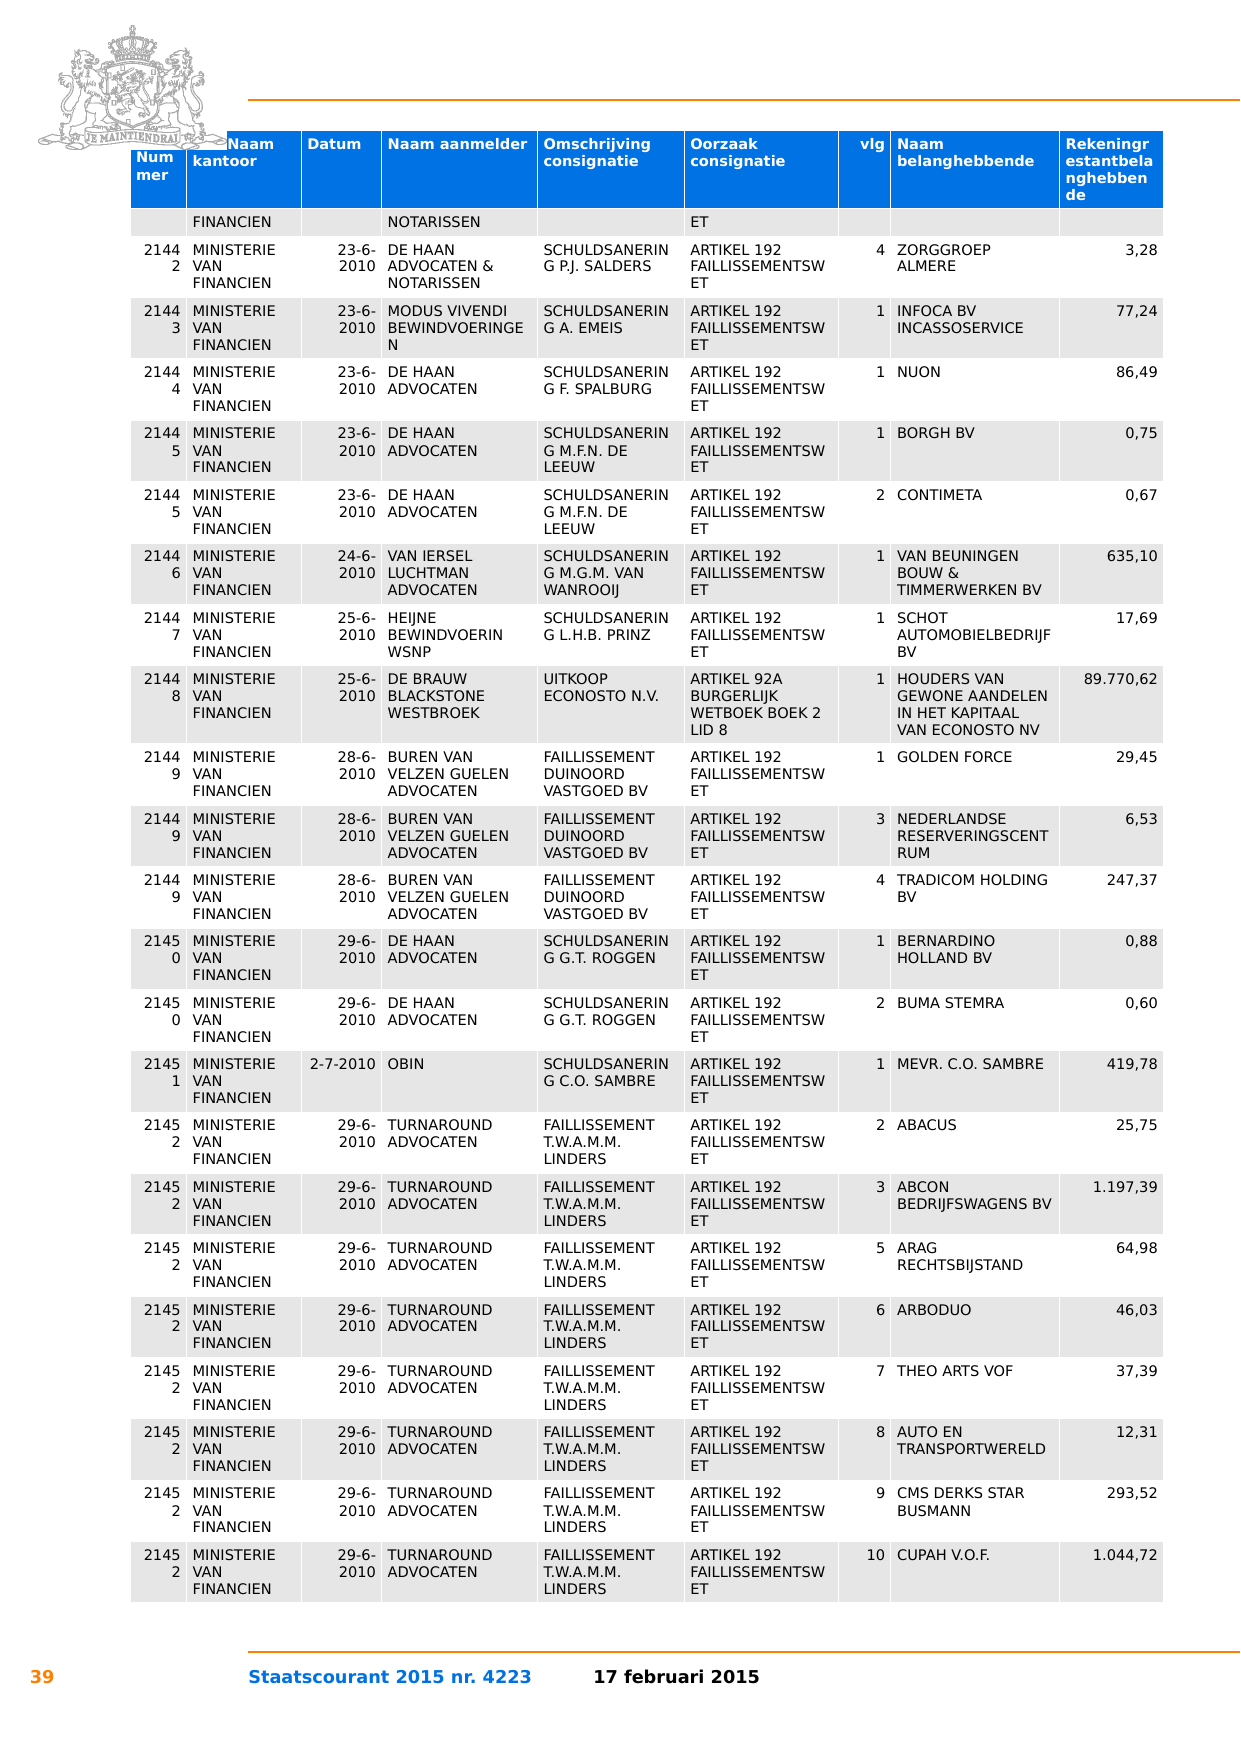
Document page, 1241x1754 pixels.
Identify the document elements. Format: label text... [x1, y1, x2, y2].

table_cell ARTIKEL 192 FAILLISSEMENTSWET [685, 1542, 838, 1602]
table_cell ARBODUO [891, 1297, 1059, 1357]
table_cell MINISTERIE VAN FINANCIEN [187, 1542, 301, 1602]
table_cell 21443 [131, 298, 186, 358]
table_cell 21451 [131, 1051, 186, 1112]
table_cell TURNAROUND ADVOCATEN [382, 1174, 537, 1234]
table_cell FAILLISSEMENT T.W.A.M.M. LINDERS [538, 1297, 684, 1357]
table_cell CONTIMETA [891, 482, 1059, 542]
table_cell ARTIKEL 192 FAILLISSEMENTSWET [685, 1297, 838, 1357]
table_cell FAILLISSEMENT DUINOORD VASTGOED BV [538, 745, 684, 805]
table_cell 8 [839, 1419, 890, 1480]
table_cell DE HAAN ADVOCATEN [382, 482, 537, 542]
table_cell 24-6-2010 [302, 544, 381, 604]
table_cell MEVR. C.O. SAMBRE [891, 1051, 1059, 1112]
table_cell 3 [839, 1174, 890, 1234]
table_cell MINISTERIE VAN FINANCIEN [187, 1113, 301, 1173]
table_cell 21444 [131, 359, 186, 420]
table_cell 86,49 [1060, 359, 1163, 420]
table_cell BUMA STEMRA [891, 990, 1059, 1050]
table_cell 29-6-2010 [302, 1542, 381, 1602]
table_cell 1 [839, 605, 890, 665]
picture [38, 25, 227, 150]
table_cell 21452 [131, 1419, 186, 1480]
table_cell BUREN VAN VELZEN GUELEN ADVOCATEN [382, 806, 537, 866]
table_cell ARTIKEL 192 FAILLISSEMENTSWET [685, 1174, 838, 1234]
table_cell 1.044,72 [1060, 1542, 1163, 1602]
table_cell MINISTERIE VAN FINANCIEN [187, 1419, 301, 1480]
table_cell MINISTERIE VAN FINANCIEN [187, 298, 301, 358]
table_cell ARTIKEL 192 FAILLISSEMENTSWET [685, 1358, 838, 1418]
table_cell 21452 [131, 1542, 186, 1602]
table_cell 29-6-2010 [302, 1481, 381, 1541]
table_cell MINISTERIE VAN FINANCIEN [187, 1051, 301, 1112]
table_cell TURNAROUND ADVOCATEN [382, 1297, 537, 1357]
table_cell 21452 [131, 1297, 186, 1357]
table_cell CMS DERKS STAR BUSMANN [891, 1481, 1059, 1541]
table_cell TURNAROUND ADVOCATEN [382, 1542, 537, 1602]
table_cell 1 [839, 666, 890, 743]
table_cell VAN BEUNINGEN BOUW & TIMMERWERKEN BV [891, 544, 1059, 604]
table_cell 12,31 [1060, 1419, 1163, 1480]
table_cell TURNAROUND ADVOCATEN [382, 1358, 537, 1418]
table_cell 28-6-2010 [302, 867, 381, 927]
table_header vlg [839, 131, 890, 208]
table_header Oorzaak consignatie [685, 131, 838, 208]
table_cell ARTIKEL 192 FAILLISSEMENTSWET [685, 929, 838, 989]
table_header Omschrijving consignatie [538, 131, 684, 208]
table_cell 21445 [131, 482, 186, 542]
table_cell 6,53 [1060, 806, 1163, 866]
table_cell 28-6-2010 [302, 806, 381, 866]
table_cell 2 [839, 482, 890, 542]
table_cell 6 [839, 1297, 890, 1357]
table_cell FAILLISSEMENT DUINOORD VASTGOED BV [538, 867, 684, 927]
table_cell ARTIKEL 192 FAILLISSEMENTSWET [685, 1051, 838, 1112]
table_cell ARTIKEL 192 FAILLISSEMENTSWET [685, 1235, 838, 1296]
table_cell BUREN VAN VELZEN GUELEN ADVOCATEN [382, 867, 537, 927]
table_cell 21450 [131, 929, 186, 989]
table_cell SCHULDSANERING A. EMEIS [538, 298, 684, 358]
table_cell 46,03 [1060, 1297, 1163, 1357]
table_cell 21442 [131, 237, 186, 297]
table_cell 0,60 [1060, 990, 1163, 1050]
table_cell 25-6-2010 [302, 666, 381, 743]
table_cell ARTIKEL 192 FAILLISSEMENTSWET [685, 482, 838, 542]
table_cell HOUDERS VAN GEWONE AANDELEN IN HET KAPITAAL VAN ECONOSTO NV [891, 666, 1059, 743]
table_cell 1 [839, 1051, 890, 1112]
table_cell DE HAAN ADVOCATEN [382, 359, 537, 420]
table_cell SCHULDSANERING M.F.N. DE LEEUW [538, 482, 684, 542]
table_cell DE HAAN ADVOCATEN & NOTARISSEN [382, 237, 537, 297]
table_cell MINISTERIE VAN FINANCIEN [187, 544, 301, 604]
table_cell 37,39 [1060, 1358, 1163, 1418]
table_cell SCHULDSANERING P.J. SALDERS [538, 237, 684, 297]
table_cell 23-6-2010 [302, 359, 381, 420]
table_cell THEO ARTS VOF [891, 1358, 1059, 1418]
table_cell MINISTERIE VAN FINANCIEN [187, 605, 301, 665]
table_cell AUTO EN TRANSPORTWERELD [891, 1419, 1059, 1480]
table_cell 1 [839, 745, 890, 805]
table_cell NUON [891, 359, 1059, 420]
table_cell 21450 [131, 990, 186, 1050]
table_cell 1 [839, 544, 890, 604]
table_cell 4 [839, 867, 890, 927]
table_cell 29-6-2010 [302, 1113, 381, 1173]
table_cell 1 [839, 298, 890, 358]
table_cell 1 [839, 359, 890, 420]
table_cell 23-6-2010 [302, 421, 381, 481]
table_cell MODUS VIVENDI BEWINDVOERINGEN [382, 298, 537, 358]
table_cell DE HAAN ADVOCATEN [382, 421, 537, 481]
table_cell DE BRAUW BLACKSTONE WESTBROEK [382, 666, 537, 743]
table_cell MINISTERIE VAN FINANCIEN [187, 1174, 301, 1234]
table_cell FAILLISSEMENT T.W.A.M.M. LINDERS [538, 1419, 684, 1480]
table_cell MINISTERIE VAN FINANCIEN [187, 1481, 301, 1541]
table_cell MINISTERIE VAN FINANCIEN [187, 666, 301, 743]
table_cell SCHULDSANERING M.F.N. DE LEEUW [538, 421, 684, 481]
table_cell 29-6-2010 [302, 1235, 381, 1296]
table_cell 7 [839, 1358, 890, 1418]
table_cell SCHULDSANERING F. SPALBURG [538, 359, 684, 420]
table_cell OBIN [382, 1051, 537, 1112]
table_cell SCHOT AUTOMOBIELBEDRIJF BV [891, 605, 1059, 665]
table_cell ARTIKEL 192 FAILLISSEMENTSWET [685, 298, 838, 358]
table_cell SCHULDSANERING L.H.B. PRINZ [538, 605, 684, 665]
table_cell [1060, 209, 1163, 236]
table_cell MINISTERIE VAN FINANCIEN [187, 745, 301, 805]
table_cell 17,69 [1060, 605, 1163, 665]
table_cell MINISTERIE VAN FINANCIEN [187, 359, 301, 420]
table_cell ARTIKEL 192 FAILLISSEMENTSWET [685, 867, 838, 927]
table_cell DE HAAN ADVOCATEN [382, 990, 537, 1050]
table_cell [891, 209, 1059, 236]
table_cell GOLDEN FORCE [891, 745, 1059, 805]
table_cell 21452 [131, 1481, 186, 1541]
table_cell 21452 [131, 1235, 186, 1296]
table_cell 4 [839, 237, 890, 297]
table_cell ABACUS [891, 1113, 1059, 1173]
table_cell FAILLISSEMENT T.W.A.M.M. LINDERS [538, 1113, 684, 1173]
table_cell FAILLISSEMENT T.W.A.M.M. LINDERS [538, 1174, 684, 1234]
table_cell ET [685, 209, 838, 236]
table_cell ARTIKEL 192 FAILLISSEMENTSWET [685, 237, 838, 297]
table_cell 29-6-2010 [302, 929, 381, 989]
table_cell ARTIKEL 192 FAILLISSEMENTSWET [685, 1419, 838, 1480]
table_cell ARTIKEL 192 FAILLISSEMENTSWET [685, 605, 838, 665]
table_cell ARTIKEL 192 FAILLISSEMENTSWET [685, 990, 838, 1050]
table_cell ZORGGROEP ALMERE [891, 237, 1059, 297]
table_cell MINISTERIE VAN FINANCIEN [187, 421, 301, 481]
table_cell ARTIKEL 192 FAILLISSEMENTSWET [685, 421, 838, 481]
table_cell 419,78 [1060, 1051, 1163, 1112]
table_cell SCHULDSANERING G.T. ROGGEN [538, 929, 684, 989]
table_cell 21452 [131, 1358, 186, 1418]
table_cell 2 [839, 990, 890, 1050]
table_header Naam aanmelder [382, 131, 537, 208]
table_cell TURNAROUND ADVOCATEN [382, 1235, 537, 1296]
table_cell ARTIKEL 192 FAILLISSEMENTSWET [685, 745, 838, 805]
table_cell UITKOOP ECONOSTO N.V. [538, 666, 684, 743]
table_cell ARTIKEL 92A BURGERLIJK WETBOEK BOEK 2 LID 8 [685, 666, 838, 743]
table_cell [131, 209, 186, 236]
table_cell 1 [839, 421, 890, 481]
table_cell 635,10 [1060, 544, 1163, 604]
table_cell 29-6-2010 [302, 990, 381, 1050]
table_cell HEIJNE BEWINDVOERIN WSNP [382, 605, 537, 665]
table_cell FAILLISSEMENT DUINOORD VASTGOED BV [538, 806, 684, 866]
table_cell ARTIKEL 192 FAILLISSEMENTSWET [685, 359, 838, 420]
table_cell 21452 [131, 1174, 186, 1234]
table_cell FAILLISSEMENT T.W.A.M.M. LINDERS [538, 1481, 684, 1541]
table_cell 23-6-2010 [302, 482, 381, 542]
table_header Naam kantoor [187, 131, 301, 208]
table_cell ARTIKEL 192 FAILLISSEMENTSWET [685, 1113, 838, 1173]
table_header Datum [302, 131, 381, 208]
table_cell 5 [839, 1235, 890, 1296]
table_cell 77,24 [1060, 298, 1163, 358]
table_cell NOTARISSEN [382, 209, 537, 236]
table_header Naam belanghebbende [891, 131, 1059, 208]
table_cell TURNAROUND ADVOCATEN [382, 1113, 537, 1173]
table_cell ARTIKEL 192 FAILLISSEMENTSWET [685, 544, 838, 604]
table_cell 28-6-2010 [302, 745, 381, 805]
table_cell BUREN VAN VELZEN GUELEN ADVOCATEN [382, 745, 537, 805]
table_cell DE HAAN ADVOCATEN [382, 929, 537, 989]
table_cell 23-6-2010 [302, 237, 381, 297]
table_cell MINISTERIE VAN FINANCIEN [187, 929, 301, 989]
table_cell FINANCIEN [187, 209, 301, 236]
table_cell TURNAROUND ADVOCATEN [382, 1419, 537, 1480]
table_cell 25,75 [1060, 1113, 1163, 1173]
table_cell 3 [839, 806, 890, 866]
table_cell MINISTERIE VAN FINANCIEN [187, 990, 301, 1050]
table_cell TURNAROUND ADVOCATEN [382, 1481, 537, 1541]
table_cell BORGH BV [891, 421, 1059, 481]
table_cell ABCON BEDRIJFSWAGENS BV [891, 1174, 1059, 1234]
table_cell 21448 [131, 666, 186, 743]
table_cell 64,98 [1060, 1235, 1163, 1296]
table_cell 21449 [131, 745, 186, 805]
table_cell MINISTERIE VAN FINANCIEN [187, 1297, 301, 1357]
table_cell 247,37 [1060, 867, 1163, 927]
table_cell 21452 [131, 1113, 186, 1173]
table_cell [302, 209, 381, 236]
table_cell ARAG RECHTSBIJSTAND [891, 1235, 1059, 1296]
table_cell INFOCA BV INCASSOSERVICE [891, 298, 1059, 358]
table_cell 0,75 [1060, 421, 1163, 481]
table_cell MINISTERIE VAN FINANCIEN [187, 237, 301, 297]
table_cell FAILLISSEMENT T.W.A.M.M. LINDERS [538, 1542, 684, 1602]
table_cell MINISTERIE VAN FINANCIEN [187, 806, 301, 866]
table_cell 21449 [131, 867, 186, 927]
table_cell 293,52 [1060, 1481, 1163, 1541]
table_cell 25-6-2010 [302, 605, 381, 665]
table_cell ARTIKEL 192 FAILLISSEMENTSWET [685, 806, 838, 866]
table_cell MINISTERIE VAN FINANCIEN [187, 482, 301, 542]
table_cell VAN IERSEL LUCHTMAN ADVOCATEN [382, 544, 537, 604]
table_cell NEDERLANDSE RESERVERINGSCENTRUM [891, 806, 1059, 866]
table_cell 21446 [131, 544, 186, 604]
table_cell SCHULDSANERING M.G.M. VAN WANROOIJ [538, 544, 684, 604]
table_cell 0,67 [1060, 482, 1163, 542]
table_cell [839, 209, 890, 236]
table_cell 21449 [131, 806, 186, 866]
table_cell 21445 [131, 421, 186, 481]
table_cell SCHULDSANERING G.T. ROGGEN [538, 990, 684, 1050]
table_cell FAILLISSEMENT T.W.A.M.M. LINDERS [538, 1235, 684, 1296]
table_cell [538, 209, 684, 236]
table_cell SCHULDSANERING C.O. SAMBRE [538, 1051, 684, 1112]
table_cell ARTIKEL 192 FAILLISSEMENTSWET [685, 1481, 838, 1541]
table_cell 1 [839, 929, 890, 989]
table_cell MINISTERIE VAN FINANCIEN [187, 867, 301, 927]
table_cell MINISTERIE VAN FINANCIEN [187, 1358, 301, 1418]
table_header Rekeningrestantbelanghebbende [1060, 131, 1163, 208]
table_cell 0,88 [1060, 929, 1163, 989]
table_cell 29-6-2010 [302, 1297, 381, 1357]
table_cell 2 [839, 1113, 890, 1173]
table_cell FAILLISSEMENT T.W.A.M.M. LINDERS [538, 1358, 684, 1418]
table_cell TRADICOM HOLDING BV [891, 867, 1059, 927]
table_cell 29-6-2010 [302, 1358, 381, 1418]
table_cell CUPAH V.O.F. [891, 1542, 1059, 1602]
table_cell 9 [839, 1481, 890, 1541]
table_cell 21447 [131, 605, 186, 665]
table_cell 23-6-2010 [302, 298, 381, 358]
table_cell 89.770,62 [1060, 666, 1163, 743]
table_cell 10 [839, 1542, 890, 1602]
table_cell 2-7-2010 [302, 1051, 381, 1112]
table_cell BERNARDINO HOLLAND BV [891, 929, 1059, 989]
table_cell 29-6-2010 [302, 1174, 381, 1234]
table_cell 29,45 [1060, 745, 1163, 805]
table_cell 3,28 [1060, 237, 1163, 297]
table_header Nummer [131, 150, 186, 208]
table_cell MINISTERIE VAN FINANCIEN [187, 1235, 301, 1296]
table_cell 1.197,39 [1060, 1174, 1163, 1234]
table_cell 29-6-2010 [302, 1419, 381, 1480]
